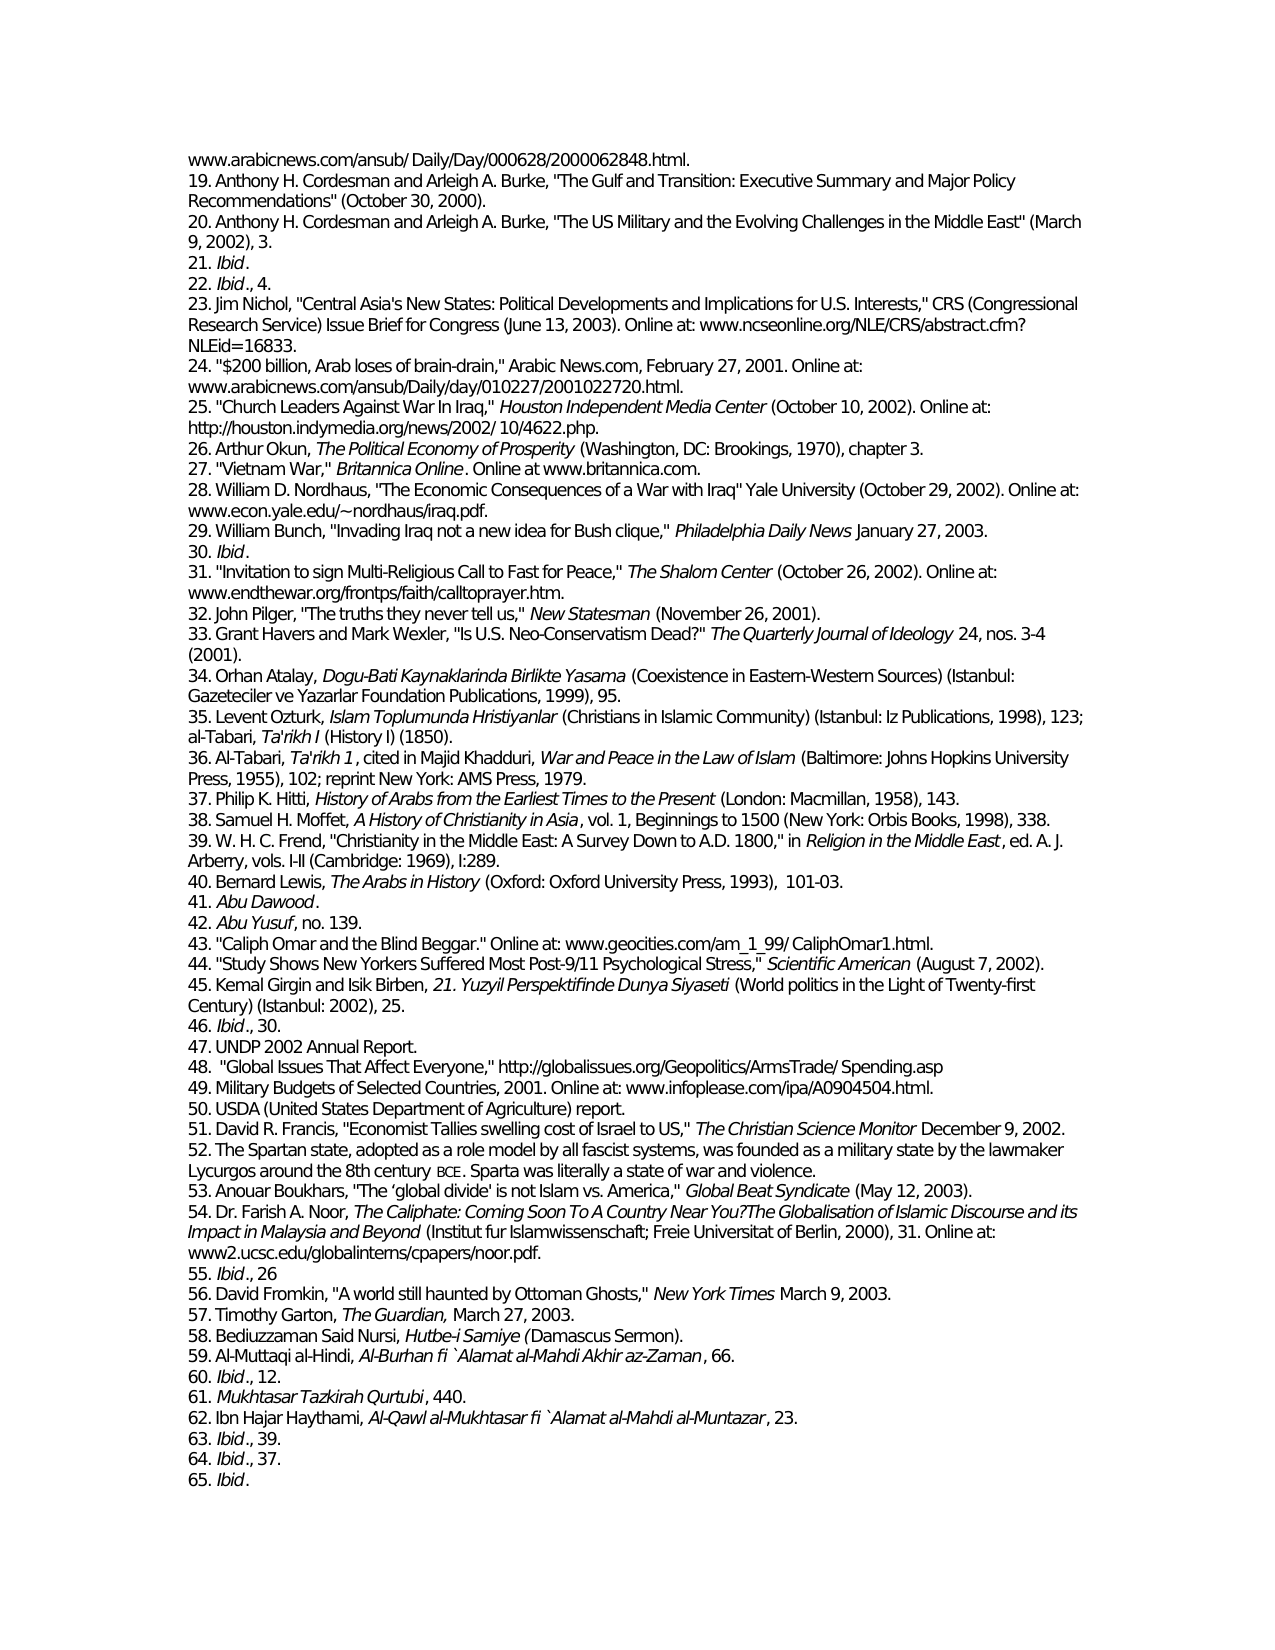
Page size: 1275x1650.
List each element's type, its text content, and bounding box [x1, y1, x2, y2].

text 57. Timothy Garton, The Guardian, March 27, 2003. [187, 1305, 1087, 1326]
text 32. John Pilger, "The truths they never tell us," New Statesman (November 26, 2001). [187, 604, 1087, 624]
text 62. Ibn Hajar Haythami, Al-Qawl al-Mukhtasar fi `Alamat al-Mahdi al-Muntazar, 23. [187, 1408, 1087, 1429]
text 55. Ibid., 26 [187, 1264, 1087, 1284]
text 51. David R. Francis, "Economist Tallies swelling cost of Israel to US," The Christian Science Monitor December 9, 2002. [187, 1119, 1087, 1140]
text 35. Levent Ozturk, Islam Toplumunda Hristiyanlar (Christians in Islamic Community) (Istanbul: Iz Publications, 1998), 123; al-Tabari, Ta'rikh I (History I) (1850). [187, 707, 1087, 748]
text 58. Bediuzzaman Said Nursi, Hutbe-i Samiye (Damascus Sermon). [187, 1326, 1087, 1346]
text 25. "Church Leaders Against War In Iraq," Houston Independent Media Center (October 10, 2002). Online at: http://houston.indymedia.org/news/2002/ 10/4622.php. [187, 397, 1087, 439]
text 23. Jim Nichol, "Central Asia's New States: Political Developments and Implications for U.S. Interests," CRS (Congressional Research Service) Issue Brief for Congress (June 13, 2003). Online at: www.ncseonline.org/NLE/CRS/abstract.cfm?NLEid=16833. [187, 294, 1087, 356]
text 34. Orhan Atalay, Dogu-Bati Kaynaklarinda Birlikte Yasama (Coexistence in Eastern-Western Sources) (Istanbul: Gazeteciler ve Yazarlar Foundation Publications, 1999), 95. [187, 666, 1087, 707]
text 59. Al-Muttaqi al-Hindi, Al-Burhan fi `Alamat al-Mahdi Akhir az-Zaman, 66. [187, 1346, 1087, 1367]
text 53. Anouar Boukhars, "The ‘global divide' is not Islam vs. America," Global Beat Syndicate (May 12, 2003). [187, 1181, 1087, 1202]
text 60. Ibid., 12. [187, 1367, 1087, 1387]
text 19. Anthony H. Cordesman and Arleigh A. Burke, "The Gulf and Transition: Executive Summary and Major Policy Recommendations" (October 30, 2000). [187, 171, 1087, 212]
text 21. Ibid. [187, 253, 1087, 274]
text 52. The Spartan state, adopted as a role model by all fascist systems, was founded as a military state by the lawmaker Lycurgos around the 8th century bce. Sparta was literally a state of war and violence. [187, 1140, 1087, 1181]
text 46. Ibid., 30. [187, 1016, 1087, 1037]
text 29. William Bunch, "Invading Iraq not a new idea for Bush clique," Philadelphia Daily News January 27, 2003. [187, 521, 1087, 542]
text 50. USDA (United States Department of Agriculture) report. [187, 1099, 1087, 1119]
text www.arabicnews.com/ansub/ Daily/Day/000628/2000062848.html. [187, 150, 1087, 171]
text 39. W. H. C. Frend, "Christianity in the Middle East: A Survey Down to A.D. 1800," in Religion in the Middle East, ed. A. J. Arberry, vols. I-II (Cambridge: 1969), I:289. [187, 831, 1087, 872]
text 33. Grant Havers and Mark Wexler, "Is U.S. Neo-Conservatism Dead?" The Quarterly Journal of Ideology 24, nos. 3-4 (2001). [187, 624, 1087, 666]
text 36. Al-Tabari, Ta'rikh 1, cited in Majid Khadduri, War and Peace in the Law of Islam (Baltimore: Johns Hopkins University Press, 1955), 102; reprint New York: AMS Press, 1979. [187, 748, 1087, 789]
text 42. Abu Yusuf, no. 139. [187, 913, 1087, 934]
text 26. Arthur Okun, The Political Economy of Prosperity (Washington, DC: Brookings, 1970), chapter 3. [187, 439, 1087, 459]
text 20. Anthony H. Cordesman and Arleigh A. Burke, "The US Military and the Evolving Challenges in the Middle East" (March 9, 2002), 3. [187, 212, 1087, 253]
text 22. Ibid., 4. [187, 274, 1087, 294]
text 43. "Caliph Omar and the Blind Beggar." Online at: www.geocities.com/am_1_99/ CaliphOmar1.html. [187, 934, 1087, 954]
text 28. William D. Nordhaus, "The Economic Consequences of a War with Iraq" Yale University (October 29, 2002). Online at: www.econ.yale.edu/~nordhaus/iraq.pdf. [187, 480, 1087, 521]
text 45. Kemal Girgin and Isik Birben, 21. Yuzyil Perspektifinde Dunya Siyaseti (World politics in the Light of Twenty-first Century) (Istanbul: 2002), 25. [187, 975, 1087, 1016]
text 38. Samuel H. Moffet, A History of Christianity in Asia, vol. 1, Beginnings to 1500 (New York: Orbis Books, 1998), 338. [187, 810, 1087, 831]
text 40. Bernard Lewis, The Arabs in History (Oxford: Oxford University Press, 1993), 101-03. [187, 872, 1087, 892]
text 44. "Study Shows New Yorkers Suffered Most Post-9/11 Psychological Stress," Scientific American (August 7, 2002). [187, 954, 1087, 975]
text 47. UNDP 2002 Annual Report. [187, 1037, 1087, 1057]
text 65. Ibid. [187, 1470, 1087, 1491]
text 63. Ibid., 39. [187, 1429, 1087, 1449]
text 56. David Fromkin, "A world still haunted by Ottoman Ghosts," New York Times March 9, 2003. [187, 1284, 1087, 1305]
text 48. "Global Issues That Affect Everyone," http://globalissues.org/Geopolitics/ArmsTrade/ Spending.asp [187, 1057, 1087, 1078]
text 24. "$200 billion, Arab loses of brain-drain," Arabic News.com, February 27, 2001. Online at: www.arabicnews.com/ansub/Daily/day/010227/2001022720.html. [187, 356, 1087, 397]
text 30. Ibid. [187, 542, 1087, 562]
text 61. Mukhtasar Tazkirah Qurtubi, 440. [187, 1387, 1087, 1408]
text 64. Ibid., 37. [187, 1449, 1087, 1470]
text 31. "Invitation to sign Multi-Religious Call to Fast for Peace," The Shalom Center (October 26, 2002). Online at: www.endthewar.org/frontps/faith/calltoprayer.htm. [187, 562, 1087, 604]
text 41. Abu Dawood. [187, 892, 1087, 913]
text 49. Military Budgets of Selected Countries, 2001. Online at: www.infoplease.com/ipa/A0904504.html. [187, 1078, 1087, 1099]
text 27. "Vietnam War," Britannica Online. Online at www.britannica.com. [187, 459, 1087, 480]
text 37. Philip K. Hitti, History of Arabs from the Earliest Times to the Present (London: Macmillan, 1958), 143. [187, 789, 1087, 810]
text 54. Dr. Farish A. Noor, The Caliphate: Coming Soon To A Country Near You?The Globalisation of Islamic Discourse and its Impact in Malaysia and Beyond (Institut fur Islamwissenschaft; Freie Universitat of Berlin, 2000), 31. Online at: www2.ucsc.edu/globalinterns/cpapers/noor.pdf. [187, 1202, 1087, 1264]
